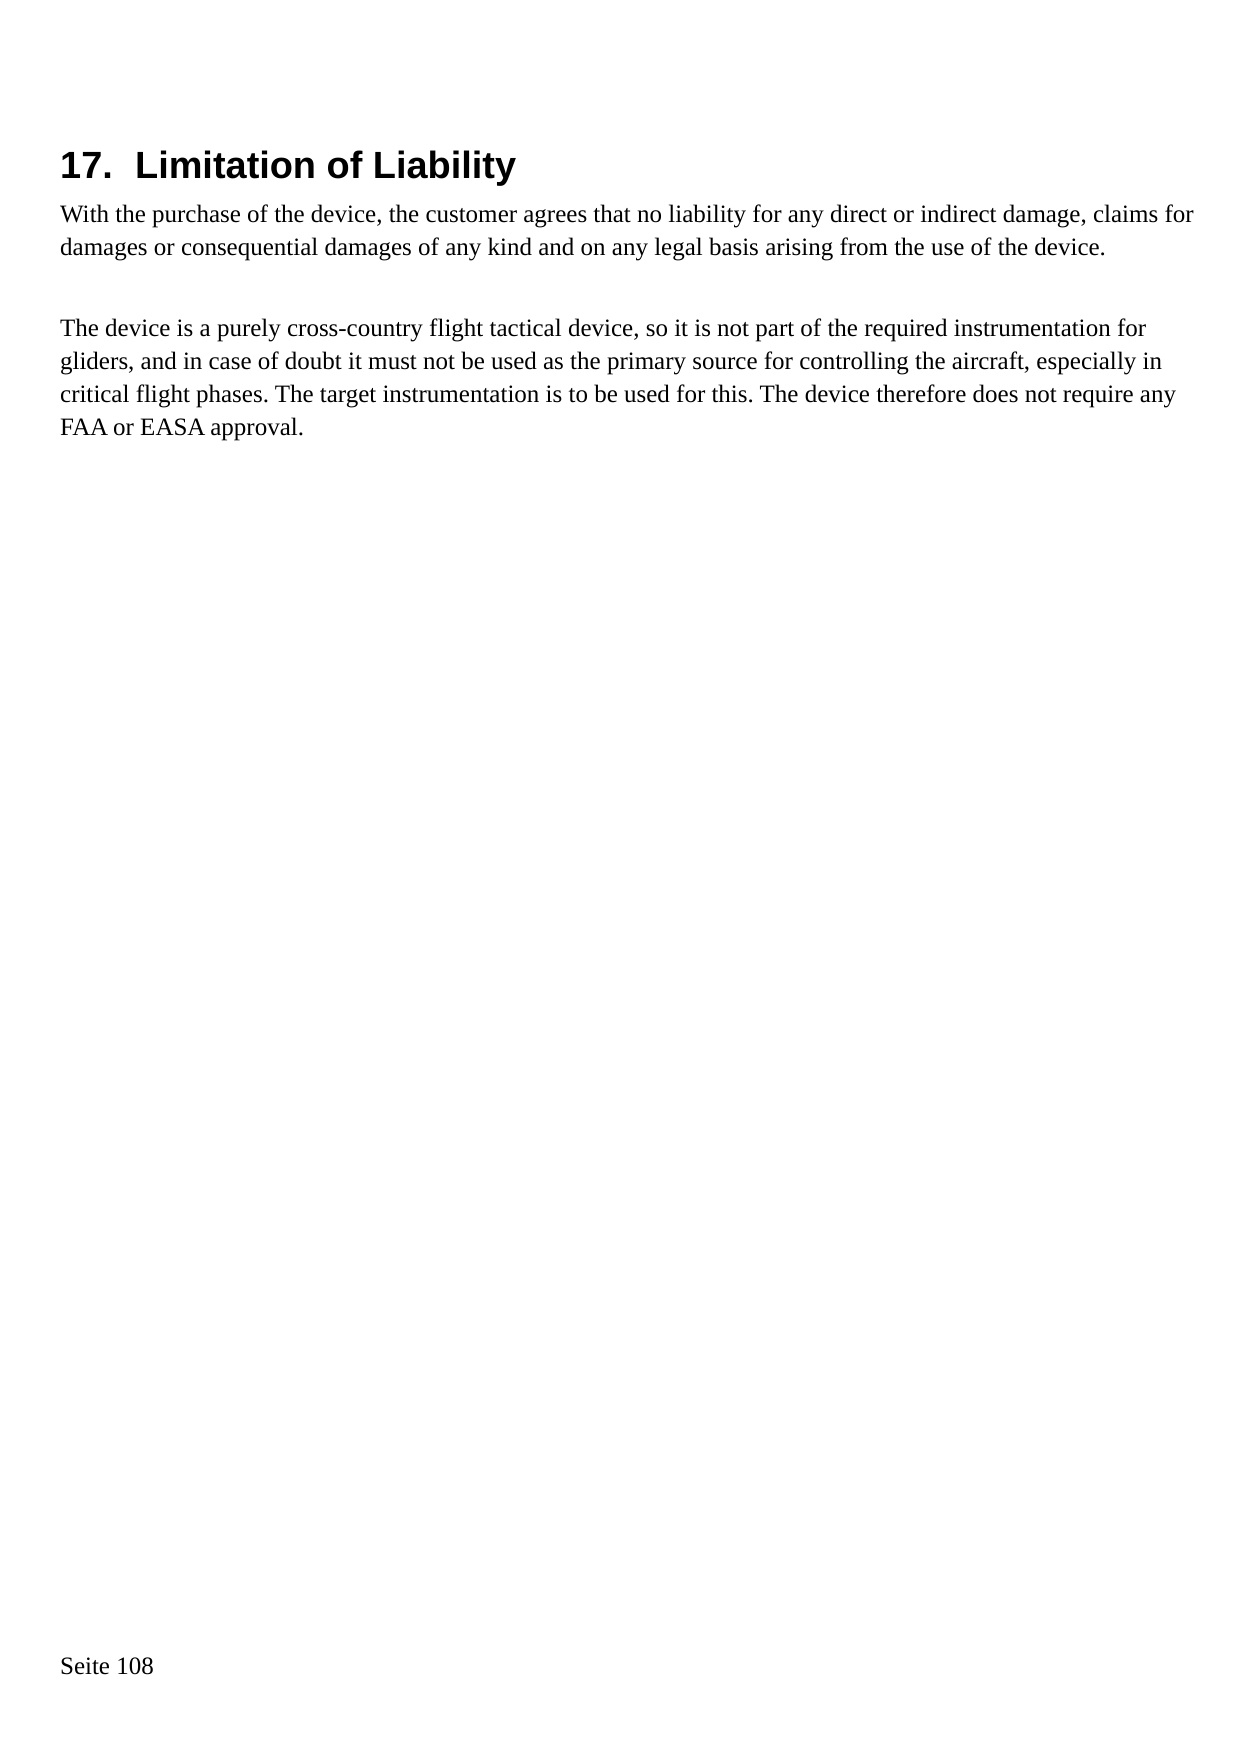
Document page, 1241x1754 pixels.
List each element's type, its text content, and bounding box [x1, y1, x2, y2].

text The device is a purely cross-country flight tactical device, so it is not part of the required instrumentation for gliders, and in case of doubt it must not be used as the primary source for controlling the aircraft, especially in critical flight phases. The target instrumentation is to be used for this. The device therefore does not require any FAA or EASA approval. [60, 280, 1207, 441]
subtitle Limitation of Liability [60, 143, 1207, 187]
text With the purchase of the device, the customer agrees that no liability for any direct or indirect damage, claims for damages or consequential damages of any kind and on any legal basis arising from the use of the device. [60, 199, 1207, 261]
